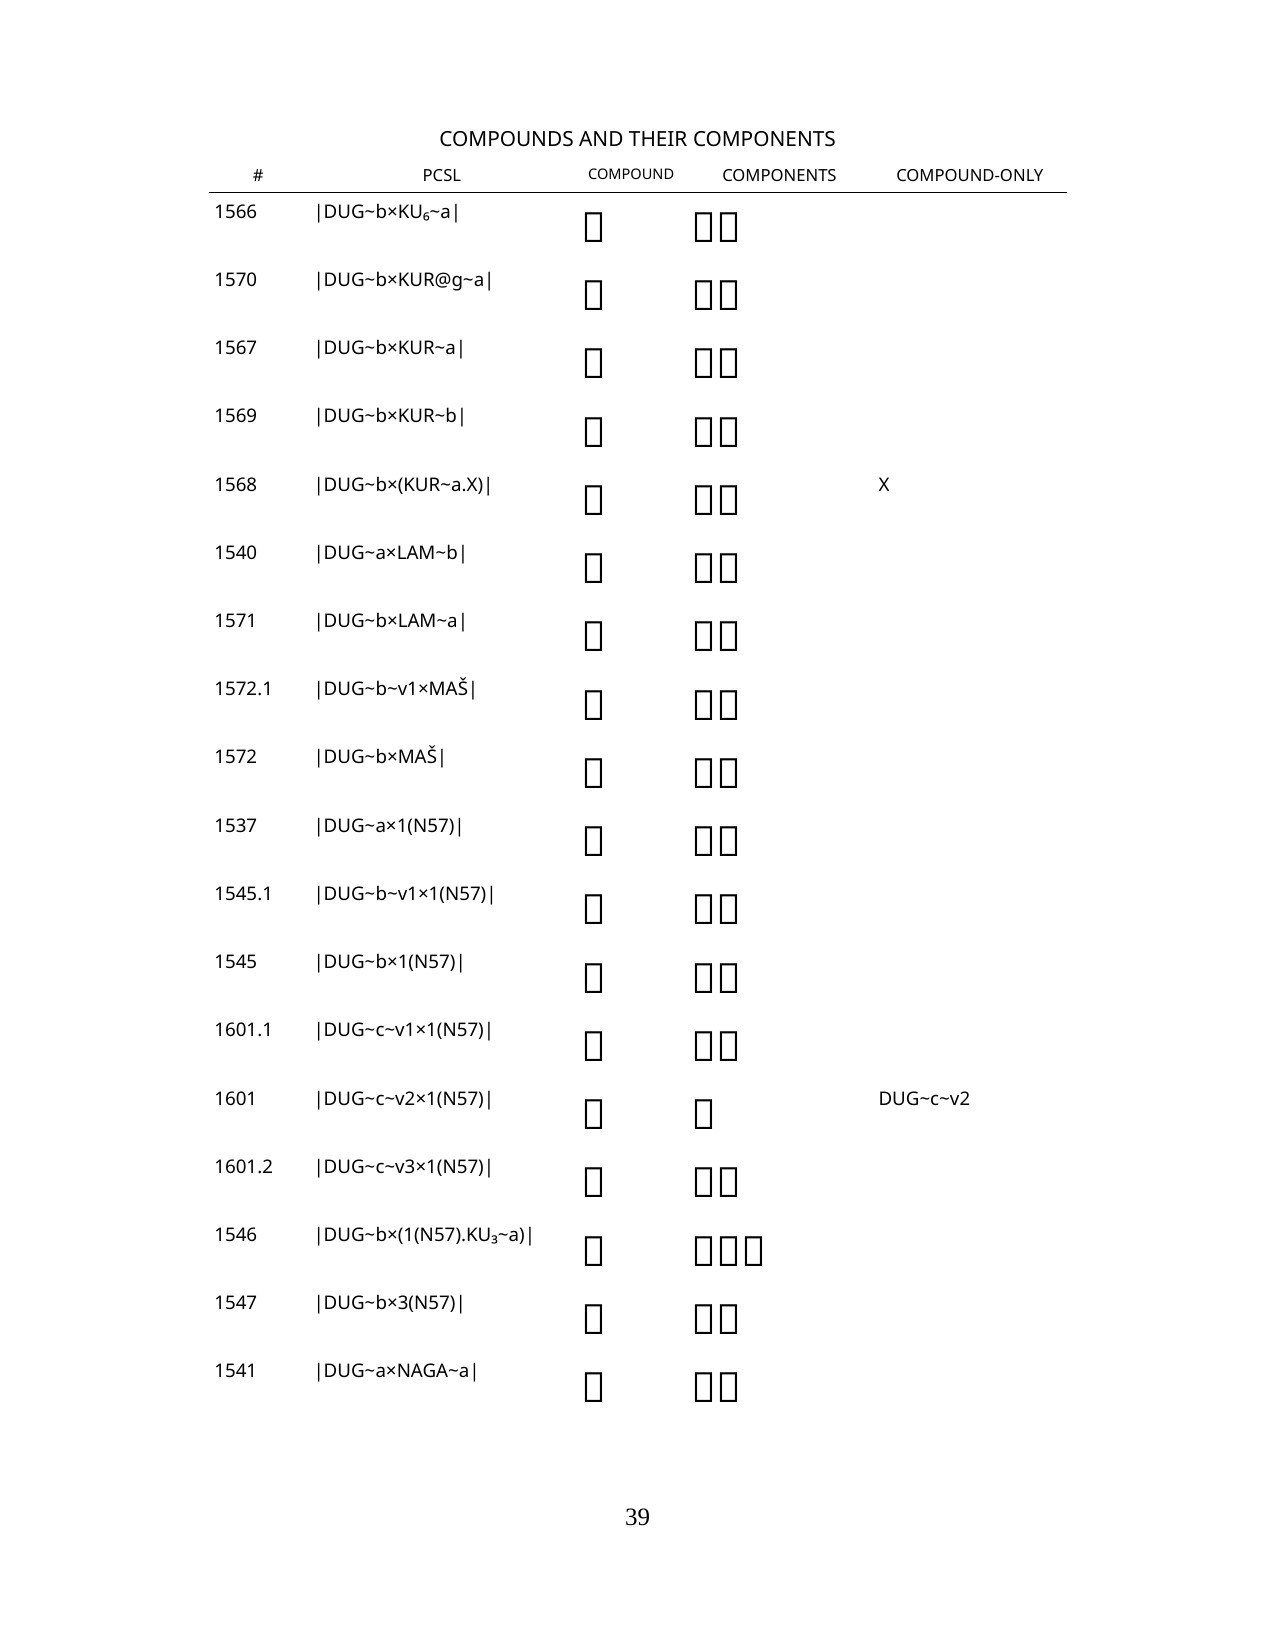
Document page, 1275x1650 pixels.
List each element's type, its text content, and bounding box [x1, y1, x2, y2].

table_cell 𒲟 [576, 397, 686, 465]
table_cell [873, 943, 1067, 1011]
table_cell 𒲠 [576, 260, 686, 329]
table_cell 𒞛𒣍 [686, 329, 872, 397]
table_cell 1571 [209, 602, 308, 670]
table_cell 𒲡 [576, 602, 686, 670]
table_cell COMPONENTS [686, 158, 872, 192]
table_cell 𒞛𒗚 [686, 943, 872, 1011]
table_cell 𒞘𒥁 [686, 1352, 872, 1420]
table_cell 1541 [209, 1352, 308, 1420]
table_cell 𒱻 [576, 806, 686, 874]
table_cell 𒲜 [576, 193, 686, 260]
table_cell 𒲆 [576, 1284, 686, 1352]
table_cell |DUG~c~v3×1(N57)| [308, 1148, 576, 1216]
table_cell 𒲅 [576, 1216, 686, 1284]
table_cell [873, 193, 1067, 260]
table_cell [873, 1216, 1067, 1284]
table_cell X [873, 465, 1067, 533]
table_cell 𒞞𒗚 [686, 1148, 872, 1216]
table_cell COMPOUND-ONLY [873, 158, 1067, 192]
table_cell 𒞛𒣎 [686, 397, 872, 465]
table_cell 1569 [209, 397, 308, 465]
table_cell 𒞛𒣍 [686, 465, 872, 533]
table_cell [873, 1284, 1067, 1352]
table_cell [873, 1352, 1067, 1420]
table_cell |DUG~b×(KUR~a.X)| [308, 465, 576, 533]
table_cell 𒳆 [576, 1148, 686, 1216]
table_cell 𒞛𒤏 [686, 738, 872, 806]
table_cell COMPOUND [576, 158, 686, 192]
table_cell 1545 [209, 943, 308, 1011]
table_cell 1545.1 [209, 875, 308, 943]
table_cell 𒞜𒗚 [686, 875, 872, 943]
table_cell 𒞛𒘽 [686, 1284, 872, 1352]
table_cell 𒞝𒗚 [686, 1011, 872, 1079]
table_cell PCSL [308, 158, 576, 192]
table_cell [873, 329, 1067, 397]
table_cell 𒳄 [576, 1079, 686, 1147]
table_cell 𒞛𒣈 [686, 193, 872, 260]
table_cell |DUG~b×(1(N57).KU₃~a)| [308, 1216, 576, 1284]
table_cell [873, 397, 1067, 465]
table_cell |DUG~b×3(N57)| [308, 1284, 576, 1352]
table_cell 1546 [209, 1216, 308, 1284]
table_cell |DUG~b×KUR~b| [308, 397, 576, 465]
table_cell 𒞛𒗚𒣆 [686, 1216, 872, 1284]
table_cell 1547 [209, 1284, 308, 1352]
table_cell 1568 [209, 465, 308, 533]
table_cell 1601.1 [209, 1011, 308, 1079]
table_cell |DUG~b~v1×1(N57)| [308, 875, 576, 943]
table_cell 𒞘𒣳 [686, 533, 872, 602]
table_cell 𒞜𒤏 [686, 670, 872, 738]
table_cell |DUG~b×LAM~a| [308, 602, 576, 670]
table_cell [873, 260, 1067, 329]
table_cell |DUG~a×1(N57)| [308, 806, 576, 874]
table_cell 𒱾 [576, 533, 686, 602]
table_cell |DUG~a×LAM~b| [308, 533, 576, 602]
table_cell 𒞛𒣒 [686, 260, 872, 329]
table_cell [873, 875, 1067, 943]
table_cell 𒲣 [576, 670, 686, 738]
table_cell [873, 806, 1067, 874]
table_cell DUG~c~v2 [873, 1079, 1067, 1147]
table_cell |DUG~c~v2×1(N57)| [308, 1079, 576, 1147]
table_cell 1537 [209, 806, 308, 874]
table_cell 𒞘𒗚 [686, 806, 872, 874]
table_cell [873, 533, 1067, 602]
table_cell [873, 602, 1067, 670]
table_cell [873, 670, 1067, 738]
table_cell 1566 [209, 193, 308, 260]
table_cell 𒗚 [686, 1079, 872, 1147]
table_cell 𒲢 [576, 738, 686, 806]
table_header COMPOUNDS AND THEIR COMPONENTS [209, 118, 1067, 158]
table_cell |DUG~b×1(N57)| [308, 943, 576, 1011]
table_cell 1572 [209, 738, 308, 806]
table_cell [873, 738, 1067, 806]
table_cell 𒲝 [576, 329, 686, 397]
table_cell |DUG~c~v1×1(N57)| [308, 1011, 576, 1079]
table_cell 𒳅 [576, 1011, 686, 1079]
table_cell 1540 [209, 533, 308, 602]
table_cell |DUG~b×KU₆~a| [308, 193, 576, 260]
table_cell 𒞛𒣲 [686, 602, 872, 670]
table_cell |DUG~b×KUR~a| [308, 329, 576, 397]
table_cell |DUG~b~v1×MAŠ| [308, 670, 576, 738]
table_cell 𒱿 [576, 1352, 686, 1420]
table_cell [873, 1148, 1067, 1216]
table_cell 𒲃 [576, 943, 686, 1011]
table_cell 𒲄 [576, 875, 686, 943]
table_cell 𒲞 [576, 465, 686, 533]
table_cell |DUG~b×KUR@g~a| [308, 260, 576, 329]
table_cell |DUG~b×MAŠ| [308, 738, 576, 806]
table_cell 1601 [209, 1079, 308, 1147]
table_cell [873, 1011, 1067, 1079]
table_cell 1572.1 [209, 670, 308, 738]
table_cell 1570 [209, 260, 308, 329]
table_cell 1567 [209, 329, 308, 397]
table_cell |DUG~a×NAGA~a| [308, 1352, 576, 1420]
table_cell # [209, 158, 308, 192]
table_cell 1601.2 [209, 1148, 308, 1216]
